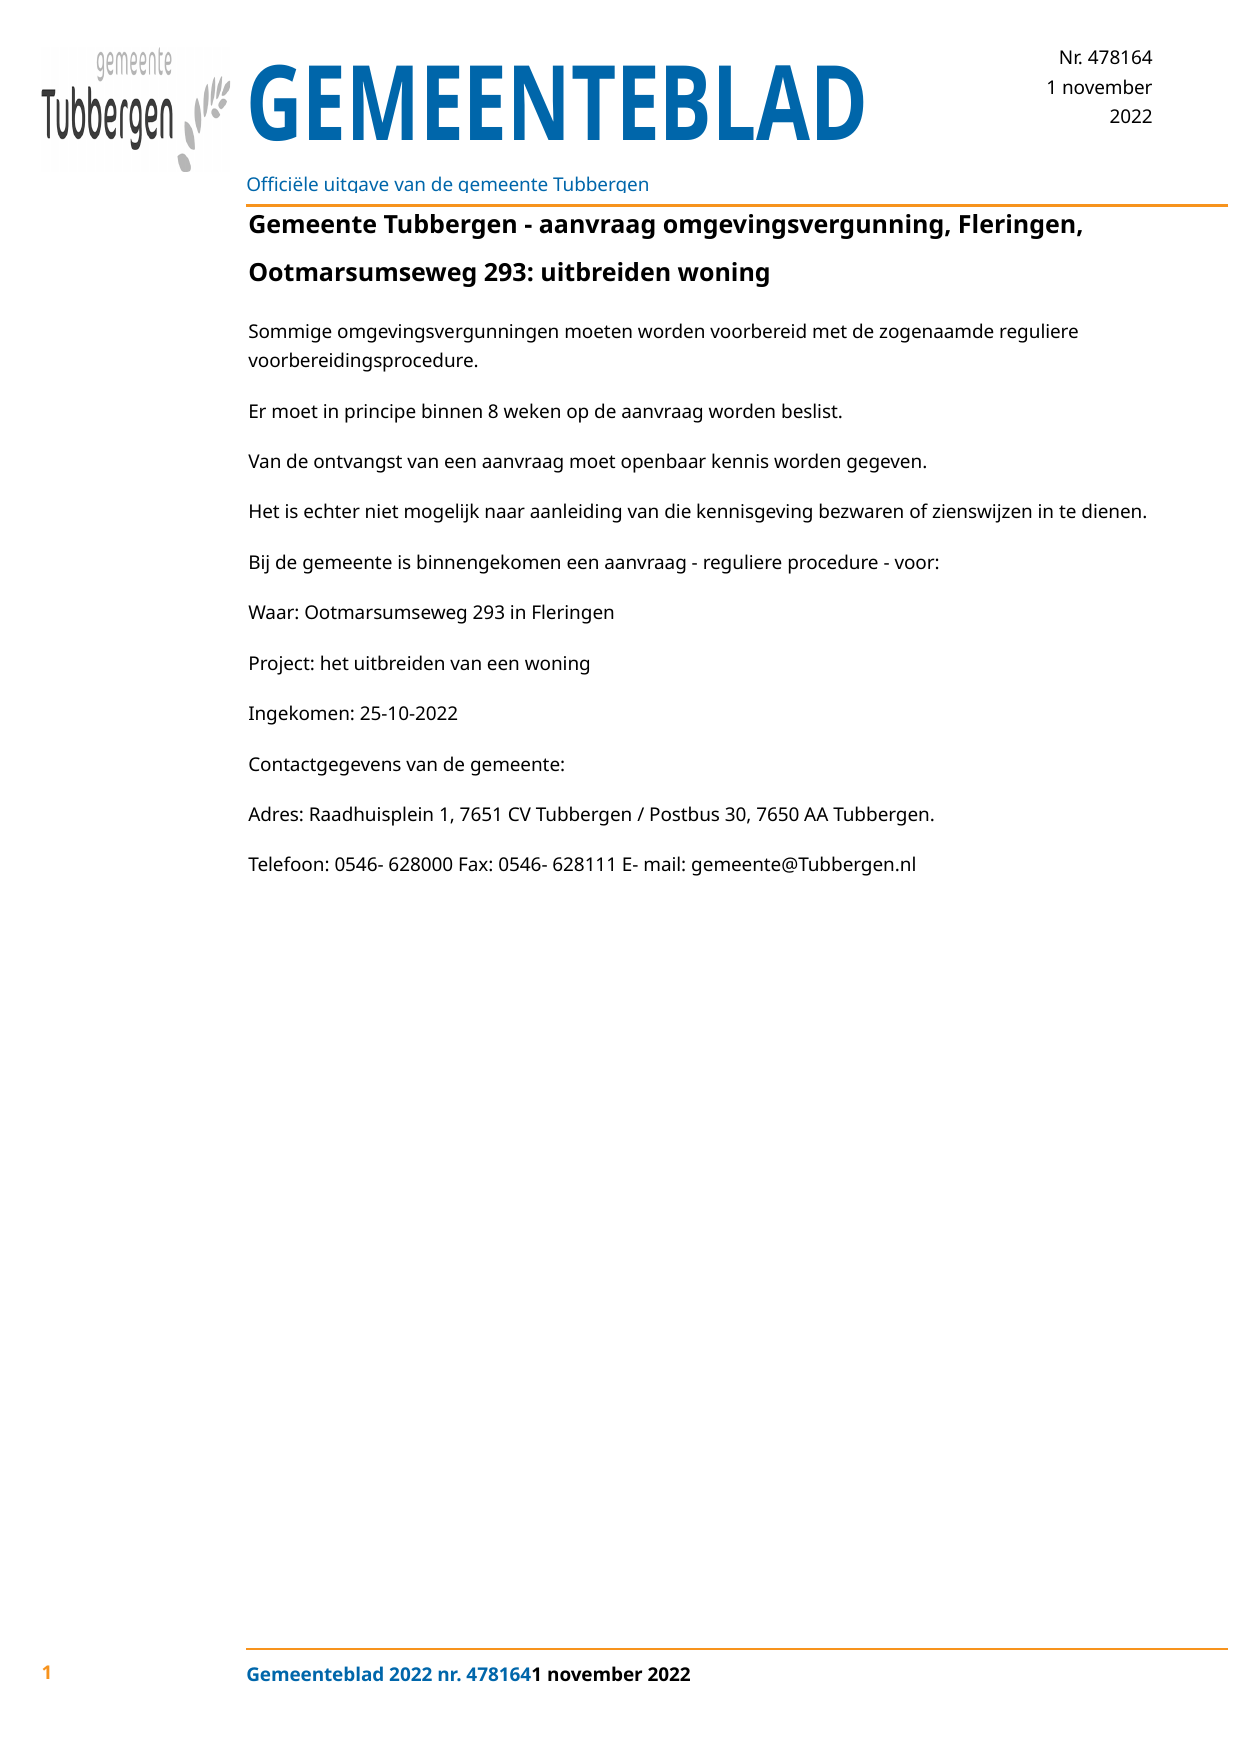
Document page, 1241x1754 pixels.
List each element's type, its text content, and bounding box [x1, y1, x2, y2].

text Adres: Raadhuisplein 1, 7651 CV Tubbergen / Postbus 30, 7650 AA Tubbergen. [248, 801, 1152, 827]
text Gemeente Tubbergen - aanvraag omgevingsvergunning, Fleringen, Ootmarsumseweg 293: uitbreiden woning [248, 207, 1152, 288]
text Bij de gemeente is binnengekomen een aanvraag - reguliere procedure - voor: [248, 549, 1152, 575]
text Project: het uitbreiden van een woning [248, 650, 1152, 676]
text Het is echter niet mogelijk naar aanleiding van die kennisgeving bezwaren of zienswijzen in te dienen. [248, 499, 1152, 524]
text Er moet in principe binnen 8 weken op de aanvraag worden beslist. [248, 398, 1152, 424]
text Sommige omgevingsvergunningen moeten worden voorbereid met de zogenaamde reguliere voorbereidingsprocedure. [248, 318, 1152, 373]
text Telefoon: 0546- 628000 Fax: 0546- 628111 E- mail: gemeente@Tubbergen.nl [248, 852, 1152, 877]
text Waar: Ootmarsumseweg 293 in Fleringen [248, 599, 1152, 625]
text Contactgegevens van de gemeente: [248, 751, 1152, 777]
text Ingekomen: 25-10-2022 [248, 700, 1152, 726]
picture [41, 47, 231, 172]
text Van de ontvangst van een aanvraag moet openbaar kennis worden gegeven. [248, 448, 1152, 474]
